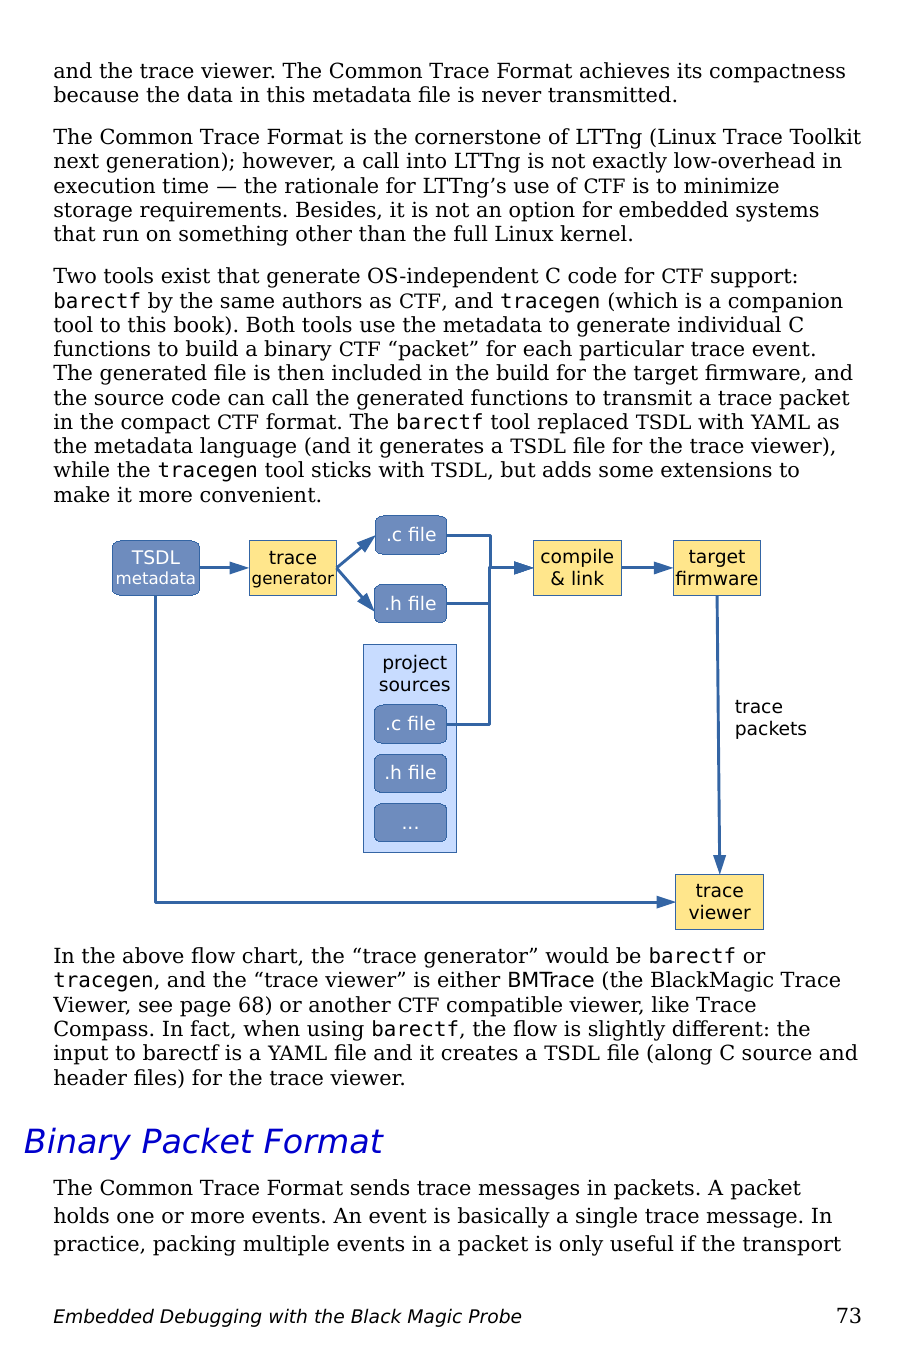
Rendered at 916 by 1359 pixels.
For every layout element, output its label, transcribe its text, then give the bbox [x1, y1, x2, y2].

subtitle Binary Packet Format [24, 1122, 862, 1161]
text The Common Trace Format is the cornerstone of LTTng (Linux Trace Toolkit next generation); however, a call into LTTng is not exactly low-overhead in execution time — the rationale for LTTng’s use of CTF is to minimize storage requirements. Besides, it is not an option for embedded systems that run on something other than the full Linux kernel. [53, 125, 862, 247]
text Two tools exist that generate OS-independent C code for CTF support: barectf by the same authors as CTF, and tracegen (which is a companion tool to this book). Both tools use the metadata to generate individual C functions to build a binary CTF “packet” for each particular trace event. The generated file is then included in the build for the target firmware, and the source code can call the generated functions to transmit a trace packet in the compact CTF format. The barectf tool replaced TSDL with YAML as the metadata language (and it generates a TSDL file for the trace viewer), while the tracegen tool sticks with TSDL, but adds some extensions to make it more convenient. [53, 264, 862, 507]
text and the trace viewer. The Common Trace Format achieves its compactness because the data in this metadata file is never transmitted. [53, 59, 862, 108]
text In the above flow chart, the “trace generator” would be barectf or tracegen, and the “trace viewer” is either BMTrace (the BlackMagic Trace Viewer, see page 68) or another CTF compatible viewer, like Trace Compass. In fact, when using barectf, the flow is slightly different: the input to barectf is a YAML file and it creates a TSDL file (along C source and header files) for the trace viewer. [53, 525, 862, 1090]
text The Common Trace Format sends trace messages in packets. A packet holds one or more events. An event is basically a single trace message. In practice, packing multiple events in a packet is only useful if the transport [53, 1176, 862, 1256]
